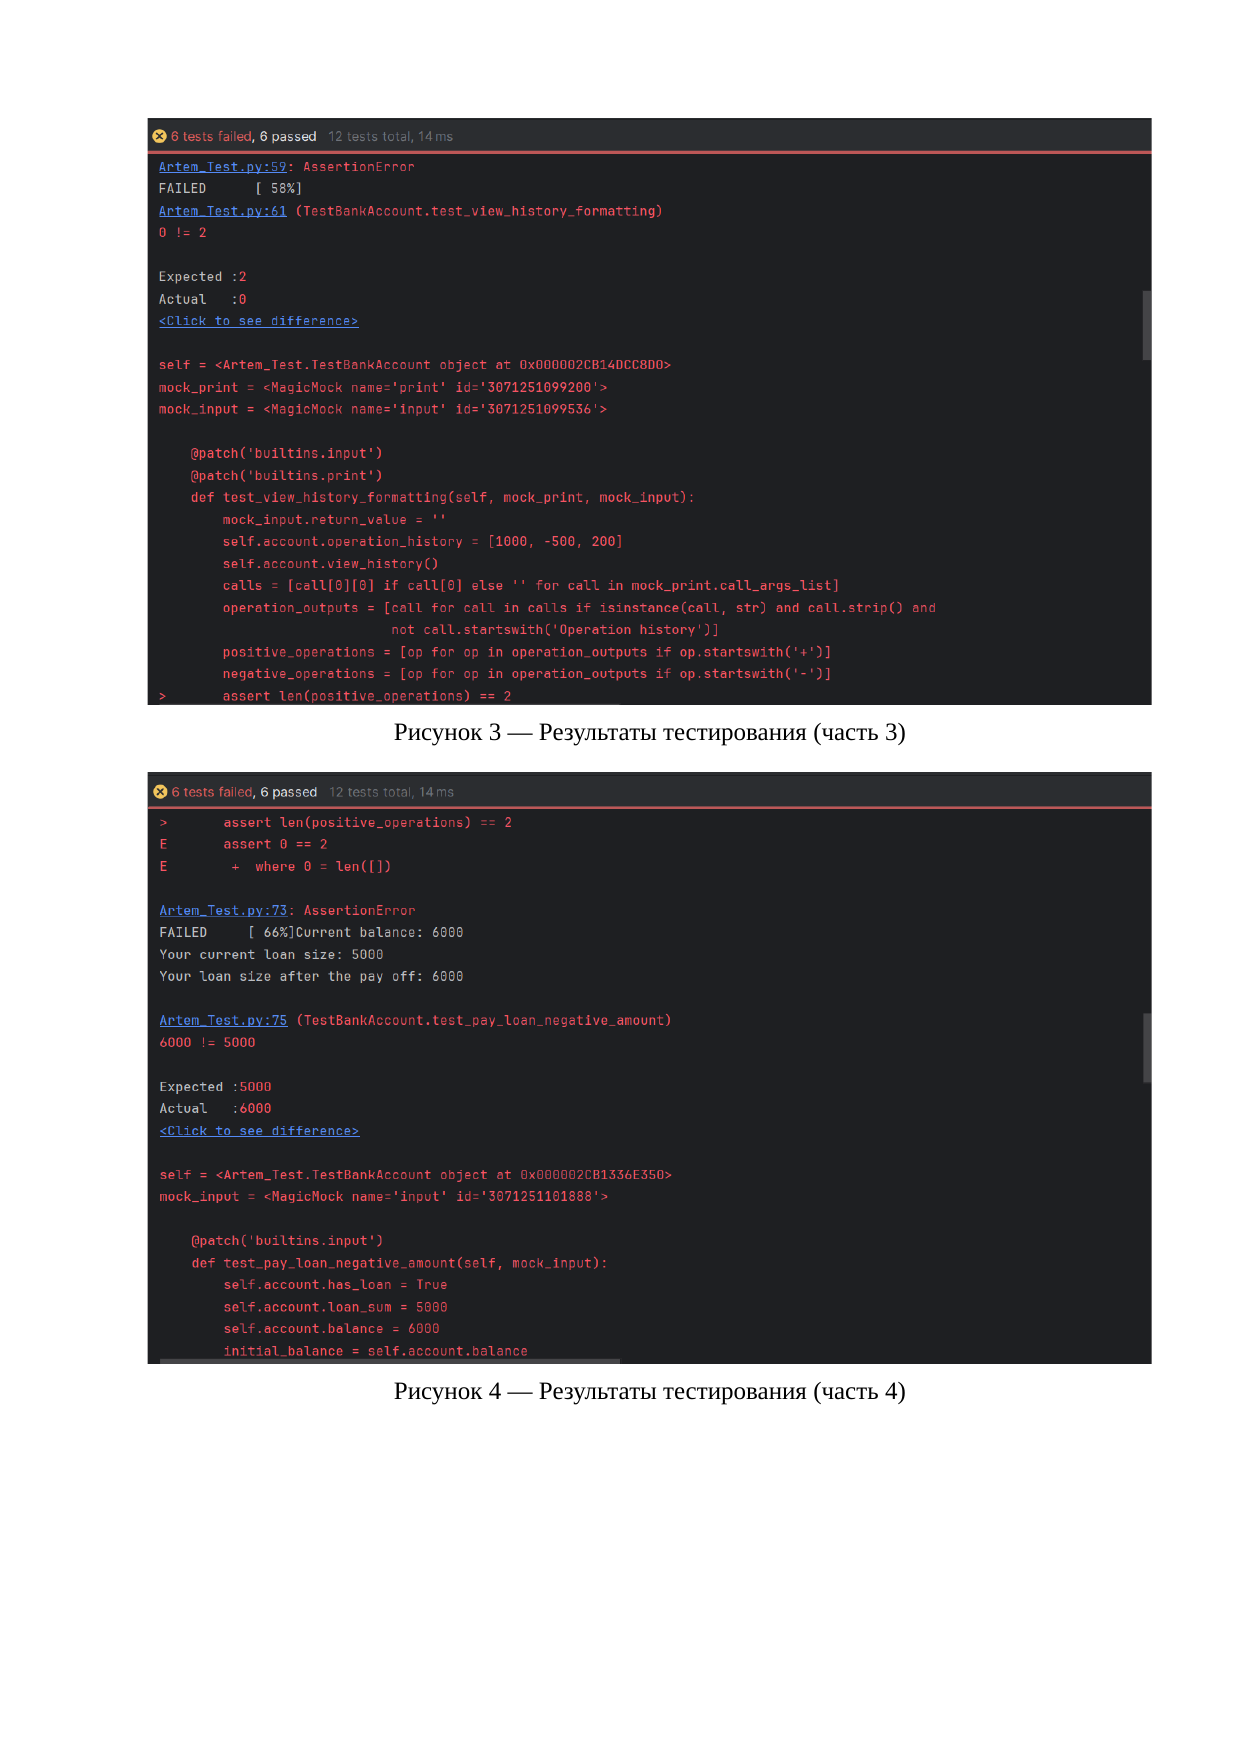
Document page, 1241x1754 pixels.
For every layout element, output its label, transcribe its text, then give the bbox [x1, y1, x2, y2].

picture [147, 118, 1152, 705]
text Рисунок 3 ― Результаты тестирования (часть 3) [148, 717, 1152, 745]
text Рисунок 4 ― Результаты тестирования (часть 4) [148, 1376, 1152, 1405]
picture [147, 772, 1152, 1364]
